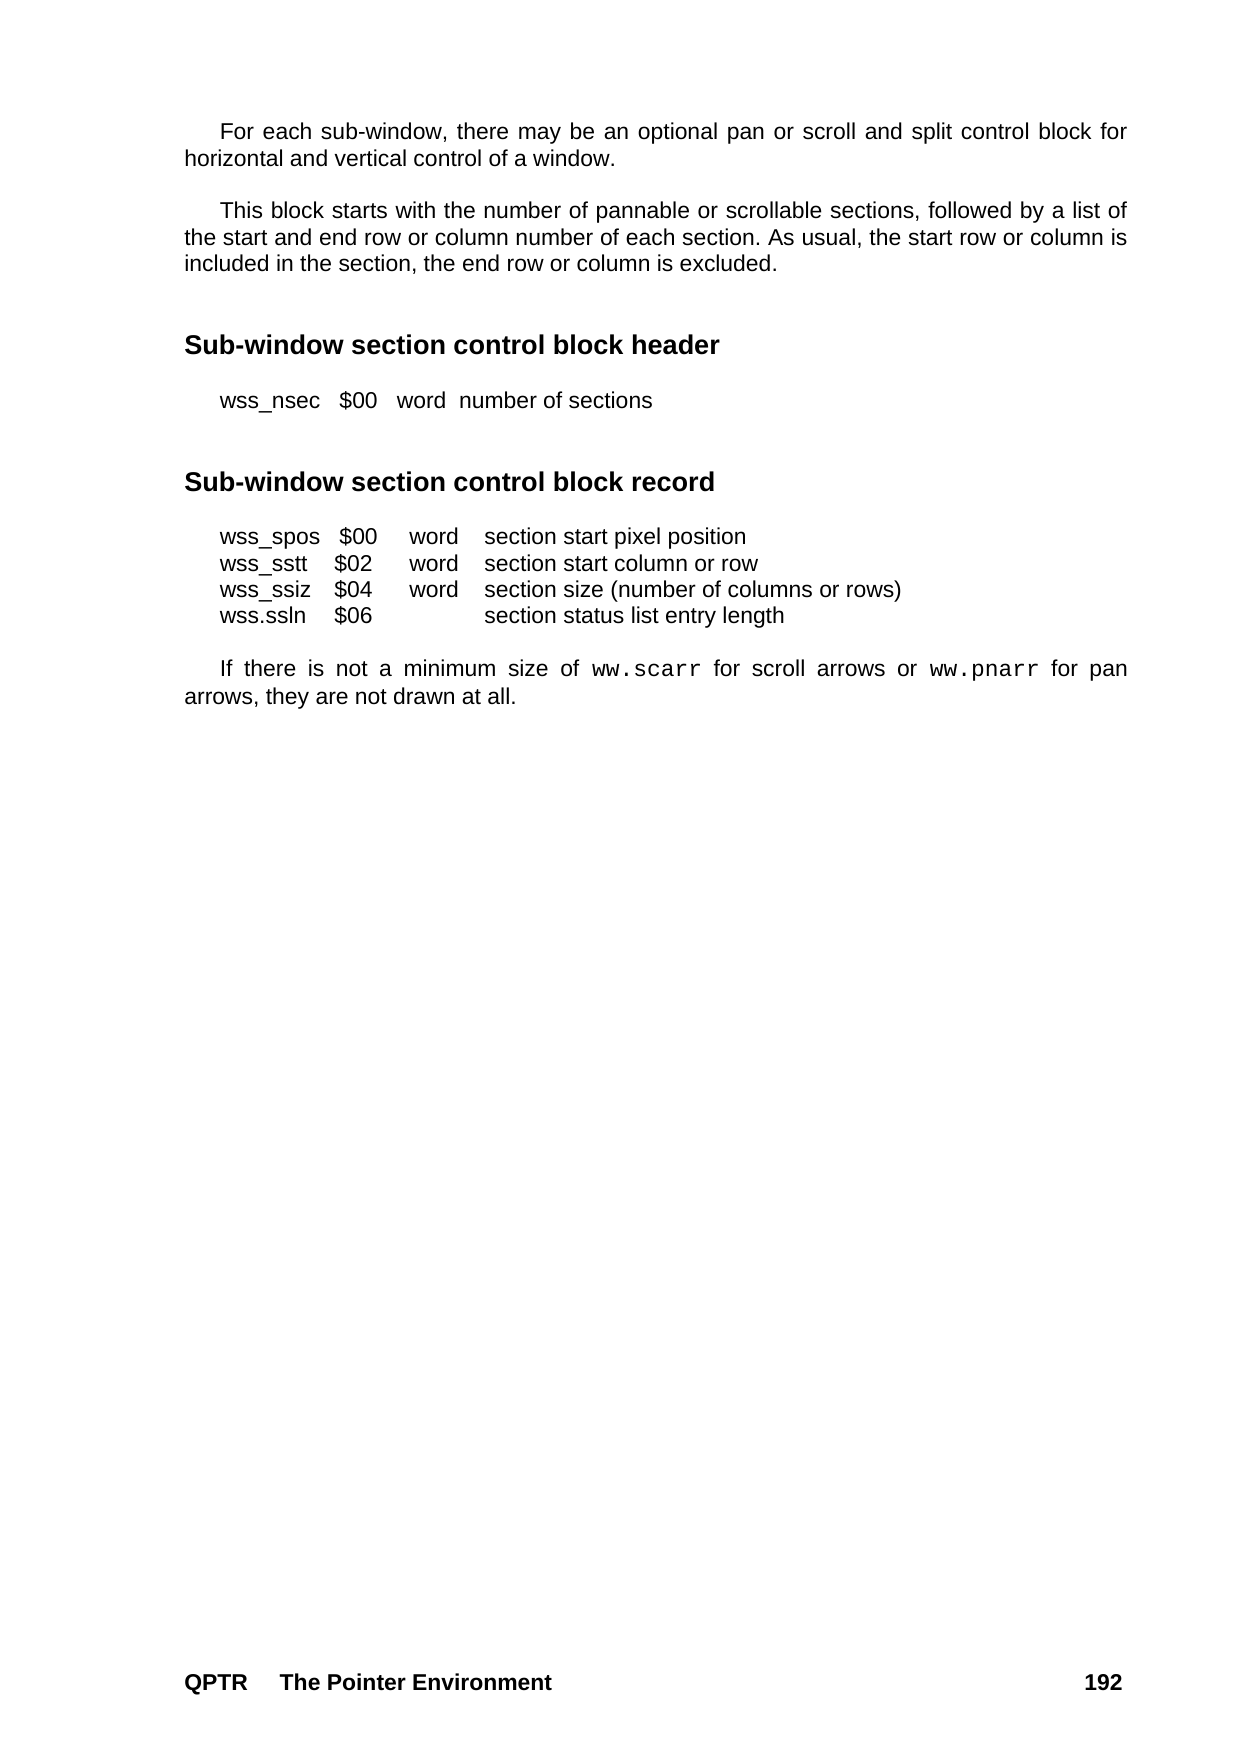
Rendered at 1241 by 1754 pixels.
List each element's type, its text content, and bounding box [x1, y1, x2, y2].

subtitle Sub-window section control block record [184, 466, 1128, 497]
text wss_ssiz $04 word section size (number of columns or rows) [184, 576, 1128, 602]
text This block starts with the number of pannable or scrollable sections, followed by a list of the start and end row or column number of each section. As usual, the start row or column is included in the section, the end row or column is excluded. [184, 197, 1128, 276]
text For each sub-window, there may be an optional pan or scroll and split control block for horizontal and vertical control of a window. [184, 118, 1128, 171]
text wss.ssln $06 section status list entry length [184, 602, 1128, 629]
text wss_spos $00 word section start pixel position [184, 523, 1128, 549]
text wss_sstt $02 word section start column or row [184, 549, 1128, 576]
text wss_nsec $00 word number of sections [184, 387, 1128, 413]
subtitle Sub-window section control block header [184, 329, 1128, 360]
text If there is not a minimum size of ww.scarr for scroll arrows or ww.pnarr for pan arrows, they are not drawn at all. [184, 655, 1128, 710]
